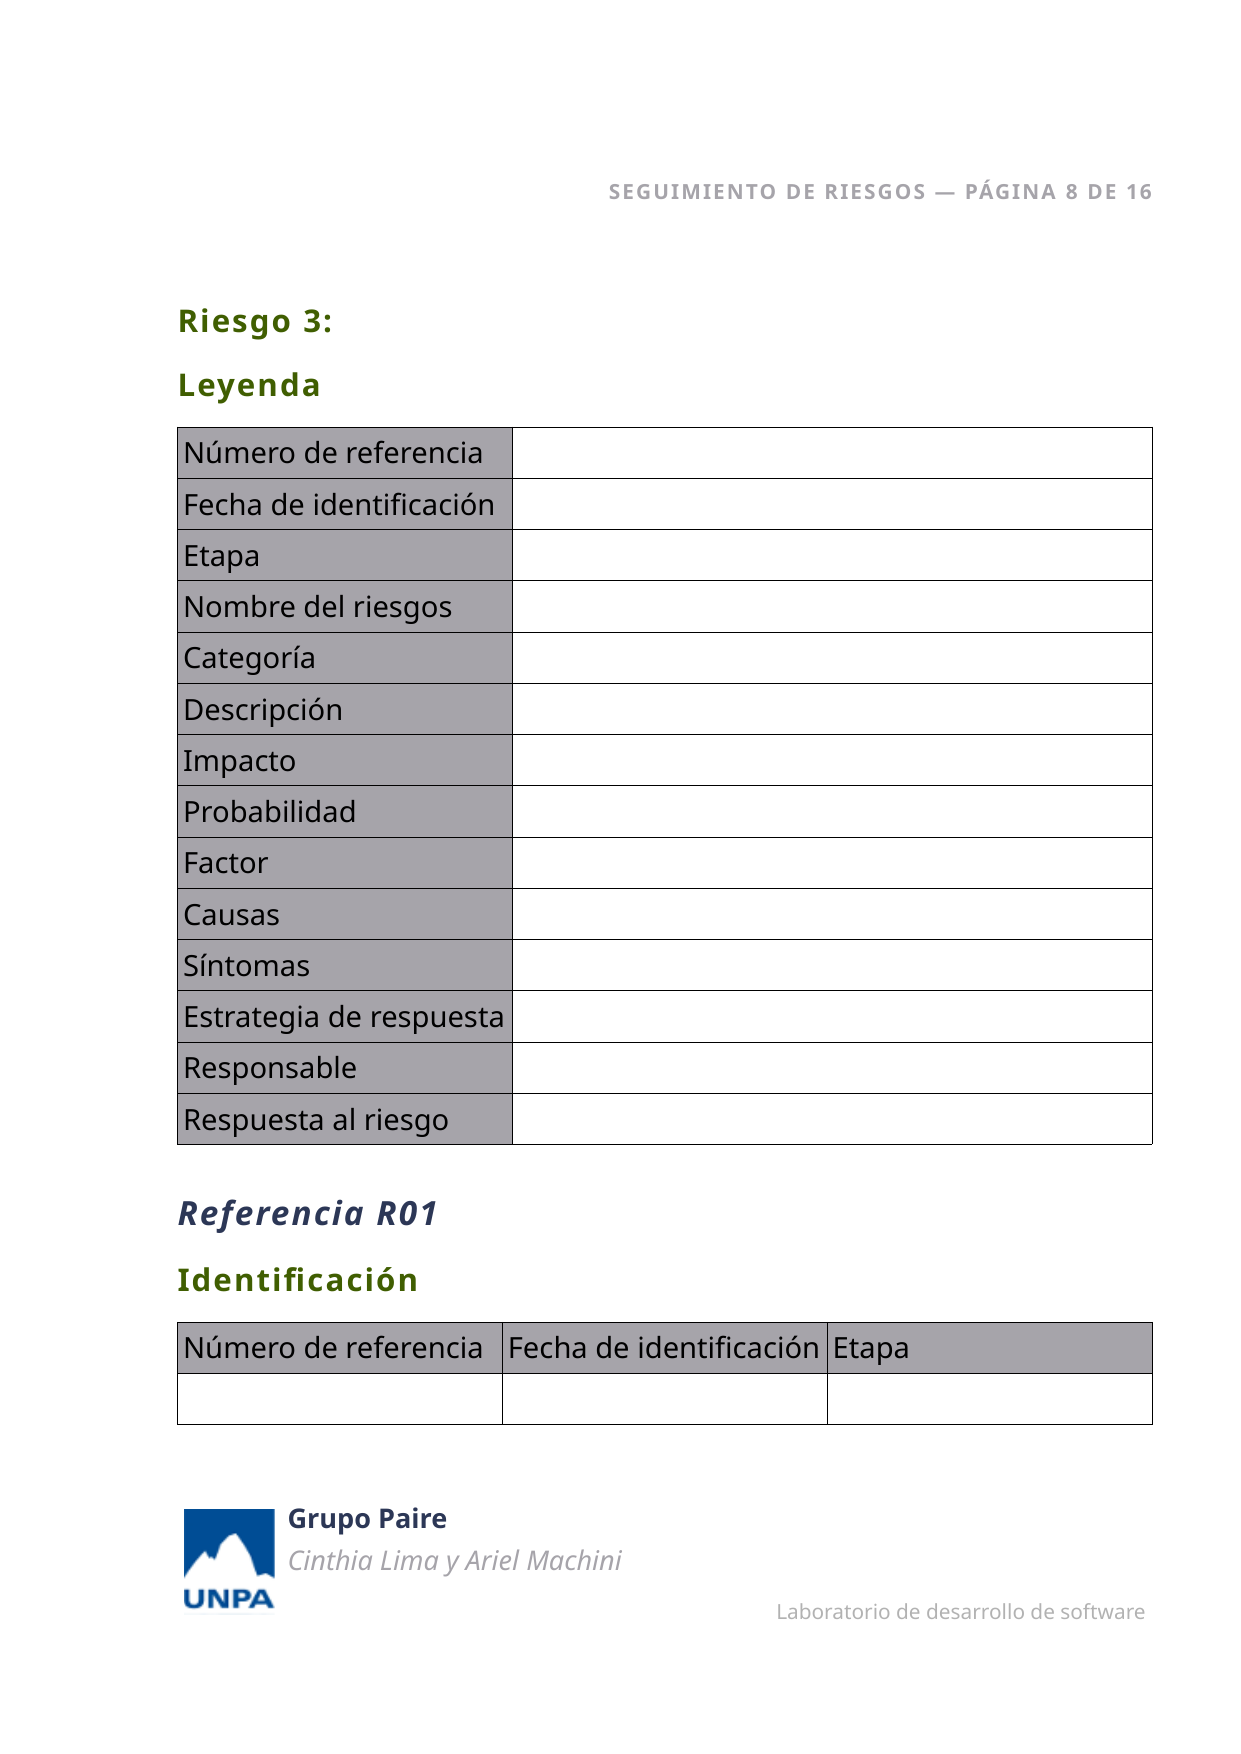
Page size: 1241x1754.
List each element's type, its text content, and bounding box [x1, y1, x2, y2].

table_cell Estrategia de respuesta [178, 991, 512, 1042]
table_cell [513, 633, 1152, 683]
table_cell Nombre del riesgos [178, 581, 512, 632]
table_header [513, 428, 1152, 478]
table_cell Etapa [178, 530, 512, 580]
table_cell Respuesta al riesgo [178, 1094, 512, 1144]
table_cell [513, 735, 1152, 785]
table_cell [513, 1094, 1152, 1144]
table_cell Fecha de identificación [178, 479, 512, 529]
table_cell [513, 479, 1152, 529]
table_cell Factor [178, 838, 512, 888]
table_cell Descripción [178, 684, 512, 734]
table_cell [513, 530, 1152, 580]
text Referencia R01 [177, 1190, 1152, 1235]
table_cell [828, 1374, 1152, 1424]
table_cell Responsable [178, 1043, 512, 1093]
table_header Etapa [828, 1323, 1152, 1373]
table_cell [513, 786, 1152, 837]
picture [184, 1509, 275, 1615]
table_header Fecha de identificación [503, 1323, 827, 1373]
table_cell Probabilidad [178, 786, 512, 837]
table_cell [513, 889, 1152, 939]
table_cell Síntomas [178, 940, 512, 990]
text Riesgo 3: [177, 299, 1152, 342]
table_cell [513, 940, 1152, 990]
table_cell [178, 1374, 502, 1424]
text Leyenda [177, 363, 1152, 405]
text Identificación [177, 1258, 1152, 1301]
table_cell [513, 581, 1152, 632]
table_header Número de referencia [178, 428, 512, 478]
table_cell [513, 684, 1152, 734]
table_cell Causas [178, 889, 512, 939]
table_cell Impacto [178, 735, 512, 785]
table_cell Categoría [178, 633, 512, 683]
table_cell [503, 1374, 827, 1424]
table_cell [513, 1043, 1152, 1093]
table_header Número de referencia [178, 1323, 502, 1373]
table_cell [513, 838, 1152, 888]
table_cell [513, 991, 1152, 1042]
